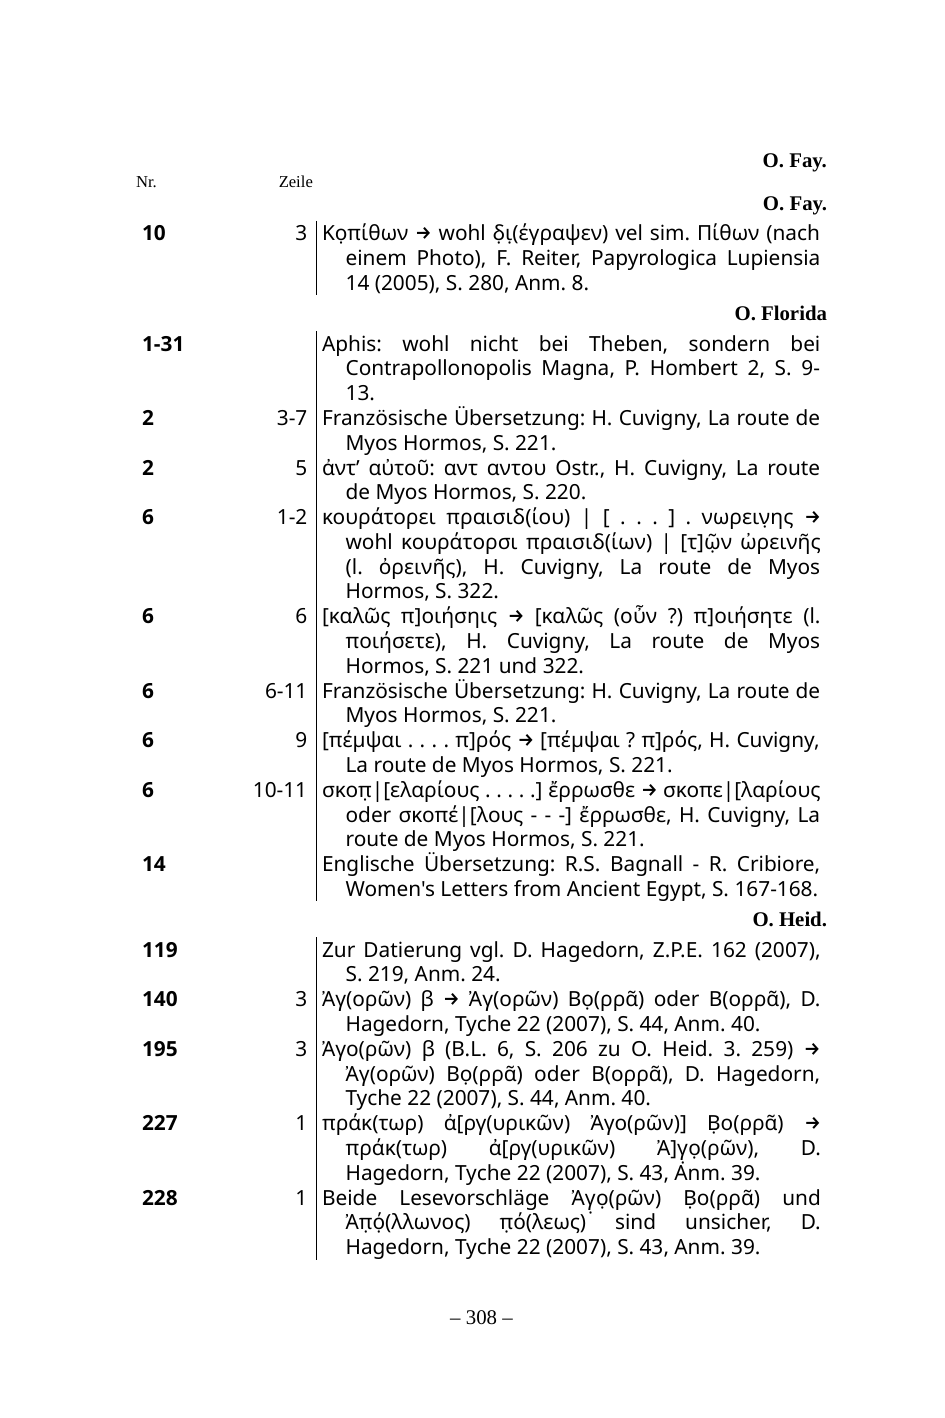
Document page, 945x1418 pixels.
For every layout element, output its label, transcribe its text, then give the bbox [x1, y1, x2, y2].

table_header 1-31 [136, 331, 224, 406]
table_cell Ἀγο(ρῶν) β (B.L. 6, S. 206 zu O. Heid. 3. 259) → Ἀγ(ορῶν) Βο̣(ρρᾶ) oder Β(ορρᾶ), D. Hagedorn, Tyche 22 (2007), S. 44, Anm. 40. [317, 1036, 827, 1111]
table_header Zur Datierung vgl. D. Hagedorn, Z.P.E. 162 (2007), S. 219, Anm. 24. [317, 937, 827, 987]
table_cell 1 [224, 1185, 316, 1259]
table_header Κο̣πίθων → wohl δ̣ι̣(έγραψεν) vel sim. Πίθων (nach einem Photo), F. Reiter, Papyrologica Lupiensia 14 (2005), S. 280, Anm. 8. [317, 221, 827, 295]
table_cell 195 [136, 1036, 224, 1111]
table_cell 6 [136, 778, 224, 852]
table_header [224, 937, 316, 987]
subtitle O. Florida [136, 301, 827, 325]
table_header 10 [136, 221, 224, 295]
table_cell Französische Übersetzung: H. Cuvigny, La route de Myos Hormos, S. 221. [317, 406, 827, 455]
table_cell 1-2 [224, 505, 316, 604]
table_cell 6 [136, 678, 224, 728]
table_cell κουράτορει πραισιδ(ίου) | [ . . . ] . νωρειν̣ης → wohl κουράτορσι πραισιδ(ίων) | [τ]ῶ̣ν ὠρεινῆς (l. ὀρεινῆς), H. Cuvigny, La route de Myos Hormos, S. 322. [317, 505, 827, 604]
table_cell [καλῶς π]οιήσηις → [καλῶς (οὖν ?) π]οιήσητε (l. ποιήσετε), H. Cuvigny, La route de Myos Hormos, S. 221 und 322. [317, 604, 827, 678]
table_cell 227 [136, 1111, 224, 1185]
table_cell 2 [136, 406, 224, 455]
table_cell 1 [224, 1111, 316, 1185]
table_cell 3 [224, 987, 316, 1036]
subtitle O. Heid. [136, 907, 827, 931]
table_cell 6-11 [224, 678, 316, 728]
table_cell Englische Übersetzung: R.S. Bagnall - R. Cribiore, Women's Letters from Ancient Egypt, S. 167-168. [317, 852, 827, 901]
table_cell [πέμψαι . . . . π]ρός → [πέμψαι ? π]ρός, H. Cuvigny, La route de Myos Hormos, S. 221. [317, 728, 827, 777]
table_header Aphis: wohl nicht bei Theben, sondern bei Contrapollonopolis Magna, P. Hombert 2, S. 9-13. [317, 331, 827, 406]
table_cell πράκ(τωρ) ἀ[ργ(υρικῶν) Ἀγο(ρῶν)] Β̣ο(ρρᾶ) → πράκ(τωρ) ἀ[ργ(υρικῶν) Ἀ]γ̣ο̣(ρῶν), D. Hagedorn, Tyche 22 (2007), S. 43, Anm. 39. [317, 1111, 827, 1185]
table_header [224, 331, 316, 406]
table_cell σκοπ̣|[ελαρίους . . . . .] ἔρρωσθε → σκοπε|[λαρίους oder σκοπέ|[λους - - -] ἔρρωσθε, H. Cuvigny, La route de Myos Hormos, S. 221. [317, 778, 827, 852]
subtitle O. Fay. [136, 191, 827, 215]
table_cell 6 [136, 604, 224, 678]
table_cell 3-7 [224, 406, 316, 455]
table_cell Französische Übersetzung: H. Cuvigny, La route de Myos Hormos, S. 221. [317, 678, 827, 728]
table_cell 228 [136, 1185, 224, 1259]
table_cell Ἀγ(ορῶν) β → Ἀγ(ορῶν) Βο̣(ρρᾶ) oder Β(ορρᾶ), D. Hagedorn, Tyche 22 (2007), S. 44, Anm. 40. [317, 987, 827, 1036]
table_cell 6 [136, 728, 224, 777]
table_cell ἀντʼ αὐτοῦ: αντ αντου Ostr., H. Cuvigny, La route de Myos Hormos, S. 220. [317, 455, 827, 505]
table_header 119 [136, 937, 224, 987]
table_cell 6 [224, 604, 316, 678]
table_cell 5 [224, 455, 316, 505]
table_header 3 [224, 221, 316, 295]
table_cell [224, 852, 316, 901]
table_cell 2 [136, 455, 224, 505]
table_cell 10-11 [224, 778, 316, 852]
table_cell 9 [224, 728, 316, 777]
table_cell 14 [136, 852, 224, 901]
table_cell 140 [136, 987, 224, 1036]
table_cell Beide Lesevorschläge Ἀγ̣ο̣(ρῶν) Β̣ο(ρρᾶ) und Ἀπ̣ό̣(λλωνος) π̣ό(λεως) sind unsicher, D. Hagedorn, Tyche 22 (2007), S. 43, Anm. 39. [317, 1185, 827, 1259]
table_cell 3 [224, 1036, 316, 1111]
table_cell 6 [136, 505, 224, 604]
